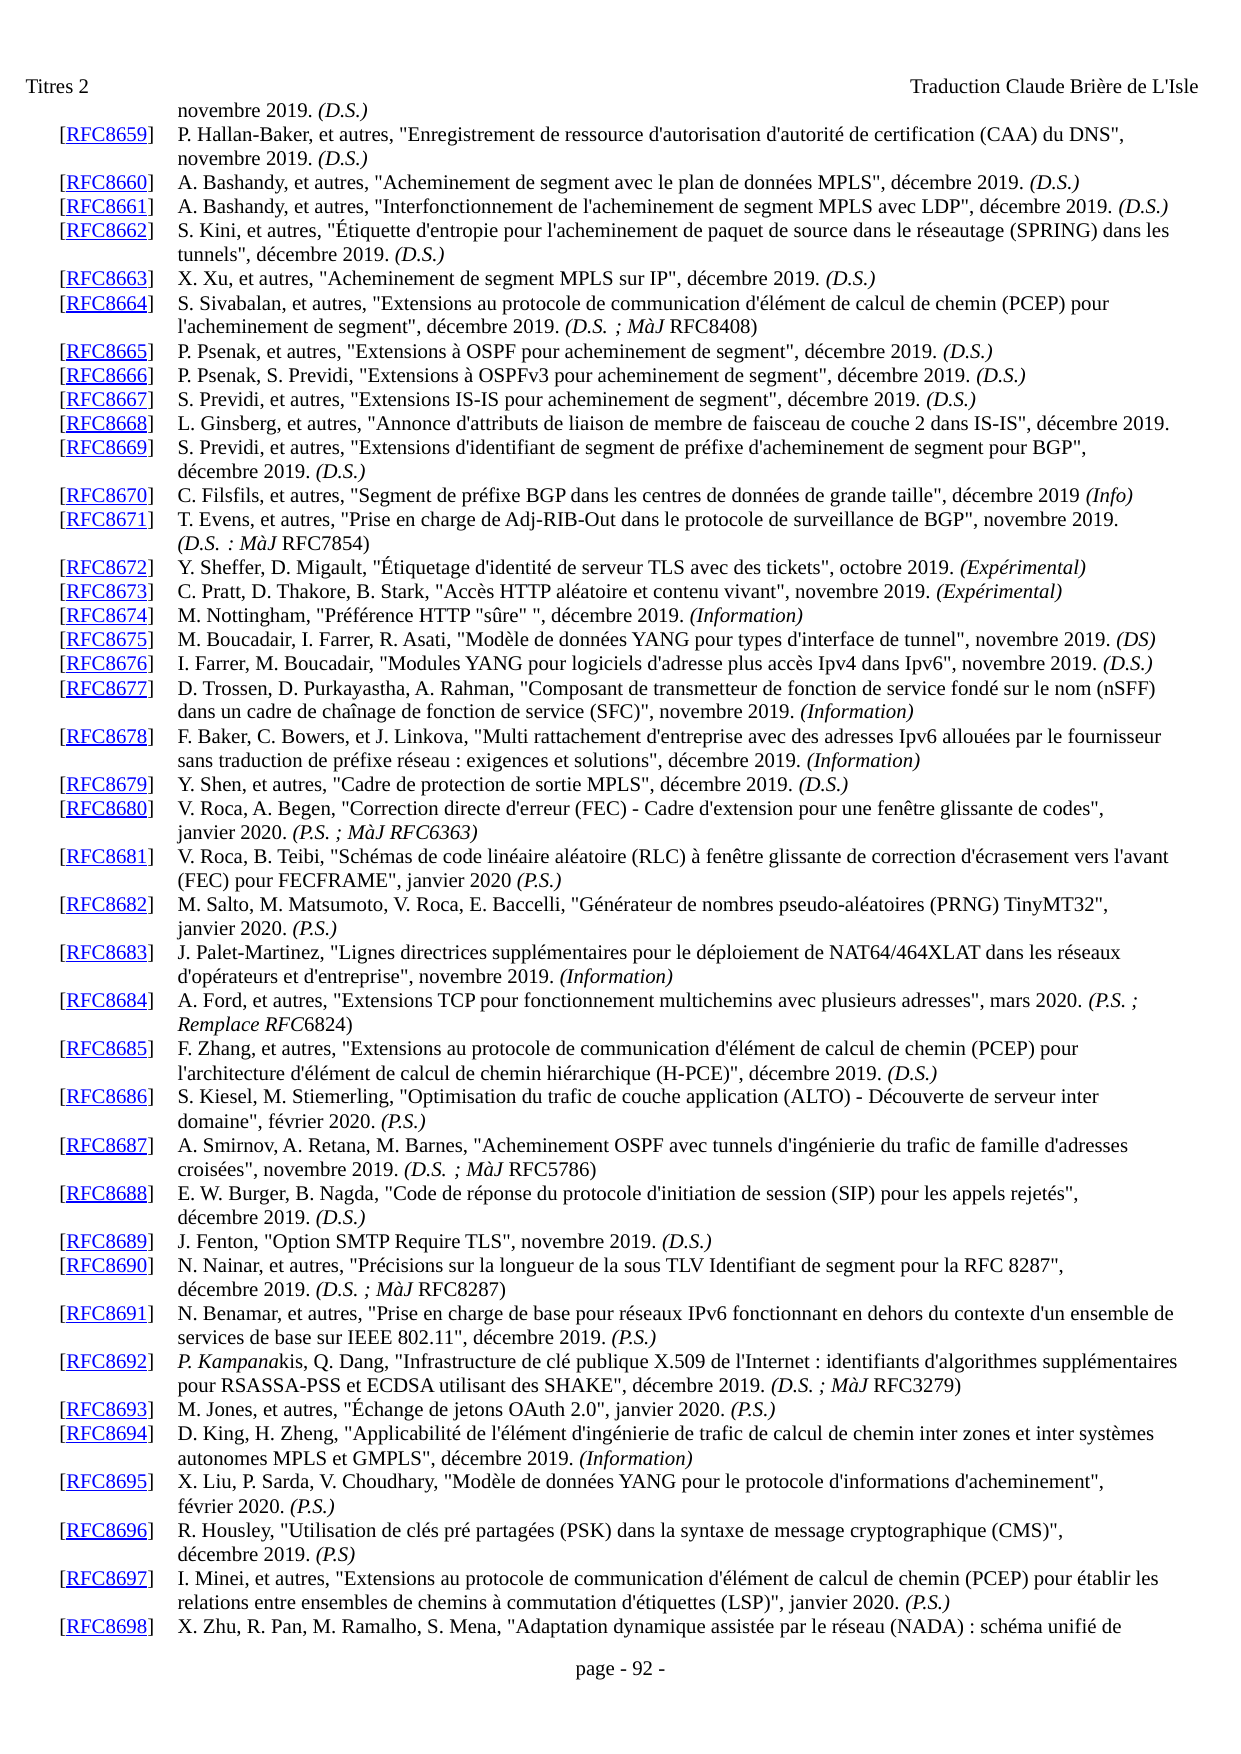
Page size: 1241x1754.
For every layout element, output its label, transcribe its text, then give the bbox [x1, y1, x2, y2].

text [RFC8668] L. Ginsberg, et autres, "Annonce d'attributs de liaison de membre de faisceau de couche 2 dans IS-IS", décembre 2019. [59, 411, 1181, 435]
text [RFC8667] S. Previdi, et autres, "Extensions IS-IS pour acheminement de segment", décembre 2019. (D.S.) [59, 387, 1181, 411]
text [RFC8692] P. Kampanakis, Q. Dang, "Infrastructure de clé publique X.509 de l'Internet : identifiants d'algorithmes supplémentaires pour RSASSA-PSS et ECDSA utilisant des SHAKE", décembre 2019. (D.S. ; MàJ RFC3279) [59, 1349, 1181, 1397]
text [RFC8686] S. Kiesel, M. Stiemerling, "Optimisation du trafic de couche application (ALTO) - Découverte de serveur inter domaine", février 2020. (P.S.) [59, 1084, 1181, 1133]
text [RFC8691] N. Benamar, et autres, "Prise en charge de base pour réseaux IPv6 fonctionnant en dehors du contexte d'un ensemble de services de base sur IEEE 802.11", décembre 2019. (P.S.) [59, 1301, 1181, 1349]
text [RFC8684] A. Ford, et autres, "Extensions TCP pour fonctionnement multichemins avec plusieurs adresses", mars 2020. (P.S. ; Remplace RFC6824) [59, 988, 1181, 1036]
text [RFC8690] N. Nainar, et autres, "Précisions sur la longueur de la sous TLV Identifiant de segment pour la RFC 8287", décembre 2019. (D.S. ; MàJ RFC8287) [59, 1253, 1181, 1301]
text [RFC8689] J. Fenton, "Option SMTP Require TLS", novembre 2019. (D.S.) [59, 1229, 1181, 1253]
text [RFC8661] A. Bashandy, et autres, "Interfonctionnement de l'acheminement de segment MPLS avec LDP", décembre 2019. (D.S.) [59, 194, 1181, 218]
text [RFC8672] Y. Sheffer, D. Migault, "Étiquetage d'identité de serveur TLS avec des tickets", octobre 2019. (Expérimental) [59, 555, 1181, 579]
text [RFC8671] T. Evens, et autres, "Prise en charge de Adj-RIB-Out dans le protocole de surveillance de BGP", novembre 2019. (D.S. : MàJ RFC7854) [59, 507, 1181, 555]
text [RFC8680] V. Roca, A. Begen, "Correction directe d'erreur (FEC) - Cadre d'extension pour une fenêtre glissante de codes", janvier 2020. (P.S. ; MàJ RFC6363) [59, 796, 1181, 844]
text [RFC8679] Y. Shen, et autres, "Cadre de protection de sortie MPLS", décembre 2019. (D.S.) [59, 772, 1181, 796]
text [RFC8675] M. Boucadair, I. Farrer, R. Asati, "Modèle de données YANG pour types d'interface de tunnel", novembre 2019. (DS) [59, 627, 1181, 651]
text [RFC8665] P. Psenak, et autres, "Extensions à OSPF pour acheminement de segment", décembre 2019. (D.S.) [59, 338, 1181, 363]
text [RFC8696] R. Housley, "Utilisation de clés pré partagées (PSK) dans la syntaxe de message cryptographique (CMS)", décembre 2019. (P.S) [59, 1518, 1181, 1566]
text [RFC8697] I. Minei, et autres, "Extensions au protocole de communication d'élément de calcul de chemin (PCEP) pour établir les relations entre ensembles de chemins à commutation d'étiquettes (LSP)", janvier 2020. (P.S.) [59, 1566, 1181, 1614]
text [RFC8660] A. Bashandy, et autres, "Acheminement de segment avec le plan de données MPLS", décembre 2019. (D.S.) [59, 170, 1181, 194]
text [RFC8659] P. Hallan-Baker, et autres, "Enregistrement de ressource d'autorisation d'autorité de certification (CAA) du DNS", novembre 2019. (D.S.) [59, 122, 1181, 170]
text [RFC8687] A. Smirnov, A. Retana, M. Barnes, "Acheminement OSPF avec tunnels d'ingénierie du trafic de famille d'adresses croisées", novembre 2019. (D.S. ; MàJ RFC5786) [59, 1133, 1181, 1181]
text [RFC8682] M. Salto, M. Matsumoto, V. Roca, E. Baccelli, "Générateur de nombres pseudo-aléatoires (PRNG) TinyMT32", janvier 2020. (P.S.) [59, 892, 1181, 940]
text [RFC8673] C. Pratt, D. Thakore, B. Stark, "Accès HTTP aléatoire et contenu vivant", novembre 2019. (Expérimental) [59, 579, 1181, 603]
text [RFC8663] X. Xu, et autres, "Acheminement de segment MPLS sur IP", décembre 2019. (D.S.) [59, 266, 1181, 290]
text [RFC8664] S. Sivabalan, et autres, "Extensions au protocole de communication d'élément de calcul de chemin (PCEP) pour l'acheminement de segment", décembre 2019. (D.S. ; MàJ RFC8408) [59, 290, 1181, 338]
text [RFC8681] V. Roca, B. Teibi, "Schémas de code linéaire aléatoire (RLC) à fenêtre glissante de correction d'écrasement vers l'avant (FEC) pour FECFRAME", janvier 2020 (P.S.) [59, 844, 1181, 892]
text [RFC8662] S. Kini, et autres, "Étiquette d'entropie pour l'acheminement de paquet de source dans le réseautage (SPRING) dans les tunnels", décembre 2019. (D.S.) [59, 218, 1181, 266]
text [RFC8688] E. W. Burger, B. Nagda, "Code de réponse du protocole d'initiation de session (SIP) pour les appels rejetés", décembre 2019. (D.S.) [59, 1181, 1181, 1229]
text [RFC8670] C. Filsfils, et autres, "Segment de préfixe BGP dans les centres de données de grande taille", décembre 2019 (Info) [59, 483, 1181, 507]
text [RFC8695] X. Liu, P. Sarda, V. Choudhary, "Modèle de données YANG pour le protocole d'informations d'acheminement", février 2020. (P.S.) [59, 1469, 1181, 1518]
text [RFC8666] P. Psenak, S. Previdi, "Extensions à OSPFv3 pour acheminement de segment", décembre 2019. (D.S.) [59, 363, 1181, 387]
text [RFC8674] M. Nottingham, "Préférence HTTP "sûre" ", décembre 2019. (Information) [59, 603, 1181, 627]
text [RFC8678] F. Baker, C. Bowers, et J. Linkova, "Multi rattachement d'entreprise avec des adresses Ipv6 allouées par le fournisseur sans traduction de préfixe réseau : exigences et solutions", décembre 2019. (Information) [59, 723, 1181, 772]
text [RFC8693] M. Jones, et autres, "Échange de jetons OAuth 2.0", janvier 2020. (P.S.) [59, 1397, 1181, 1421]
text [RFC8677] D. Trossen, D. Purkayastha, A. Rahman, "Composant de transmetteur de fonction de service fondé sur le nom (nSFF) dans un cadre de chaînage de fonction de service (SFC)", novembre 2019. (Information) [59, 675, 1181, 723]
text novembre 2019. (D.S.) [59, 98, 1181, 122]
text [RFC8685] F. Zhang, et autres, "Extensions au protocole de communication d'élément de calcul de chemin (PCEP) pour l'architecture d'élément de calcul de chemin hiérarchique (H-PCE)", décembre 2019. (D.S.) [59, 1036, 1181, 1084]
text [RFC8698] X. Zhu, R. Pan, M. Ramalho, S. Mena, "Adaptation dynamique assistée par le réseau (NADA) : schéma unifié de [59, 1614, 1181, 1638]
text [RFC8669] S. Previdi, et autres, "Extensions d'identifiant de segment de préfixe d'acheminement de segment pour BGP", décembre 2019. (D.S.) [59, 435, 1181, 483]
text [RFC8683] J. Palet-Martinez, "Lignes directrices supplémentaires pour le déploiement de NAT64/464XLAT dans les réseaux d'opérateurs et d'entreprise", novembre 2019. (Information) [59, 940, 1181, 988]
text [RFC8694] D. King, H. Zheng, "Applicabilité de l'élément d'ingénierie de trafic de calcul de chemin inter zones et inter systèmes autonomes MPLS et GMPLS", décembre 2019. (Information) [59, 1421, 1181, 1469]
text [RFC8676] I. Farrer, M. Boucadair, "Modules YANG pour logiciels d'adresse plus accès Ipv4 dans Ipv6", novembre 2019. (D.S.) [59, 651, 1181, 675]
